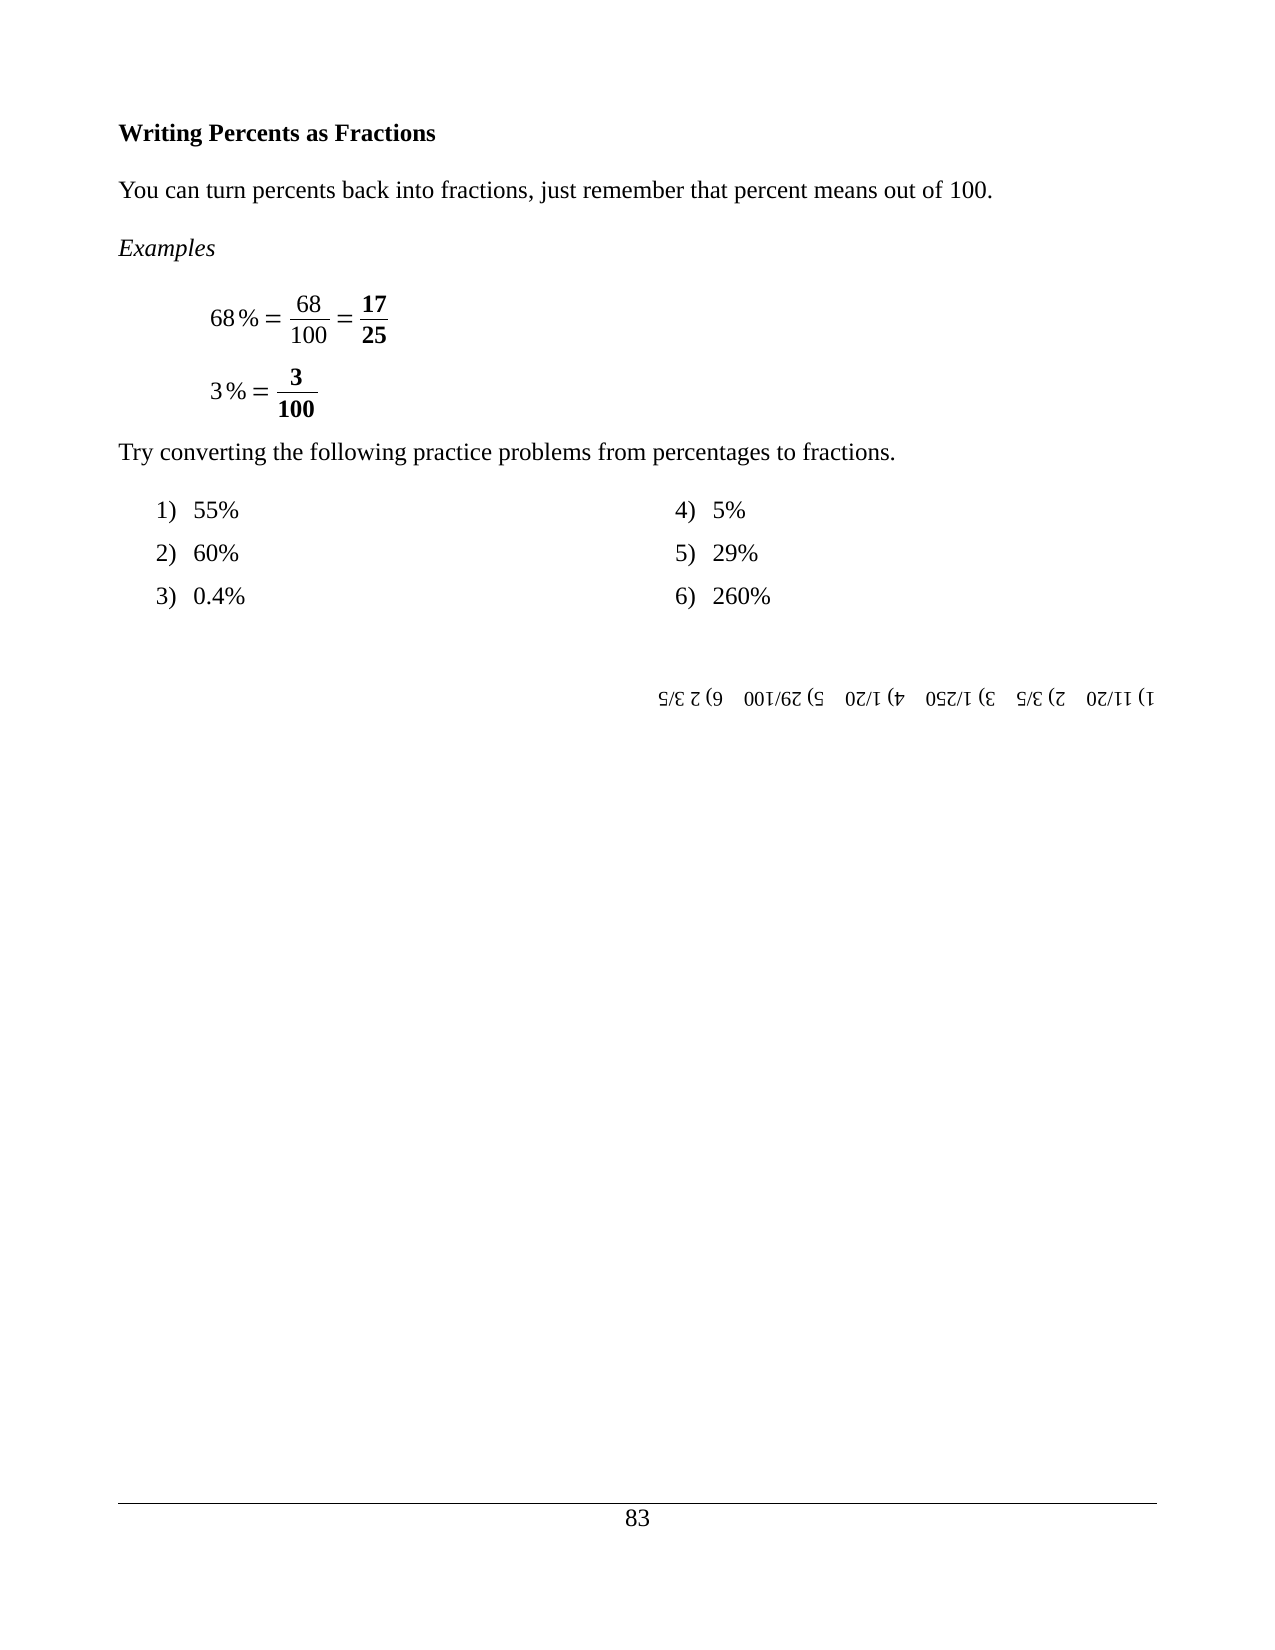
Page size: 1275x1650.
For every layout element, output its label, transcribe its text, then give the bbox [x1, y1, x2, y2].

list 29% [675, 538, 1157, 567]
text Examples [118, 233, 1157, 262]
list 60% [156, 538, 637, 567]
list 0.4% [156, 581, 637, 610]
text Try converting the following practice problems from percentages to fractions. [118, 437, 1157, 466]
list 5% [675, 495, 1157, 523]
text You can turn percents back into fractions, just remember that percent means out of 100. [118, 176, 1157, 204]
text Writing Percents as Fractions [118, 118, 1157, 147]
list 55% [156, 495, 637, 523]
list 260% [675, 581, 1157, 610]
